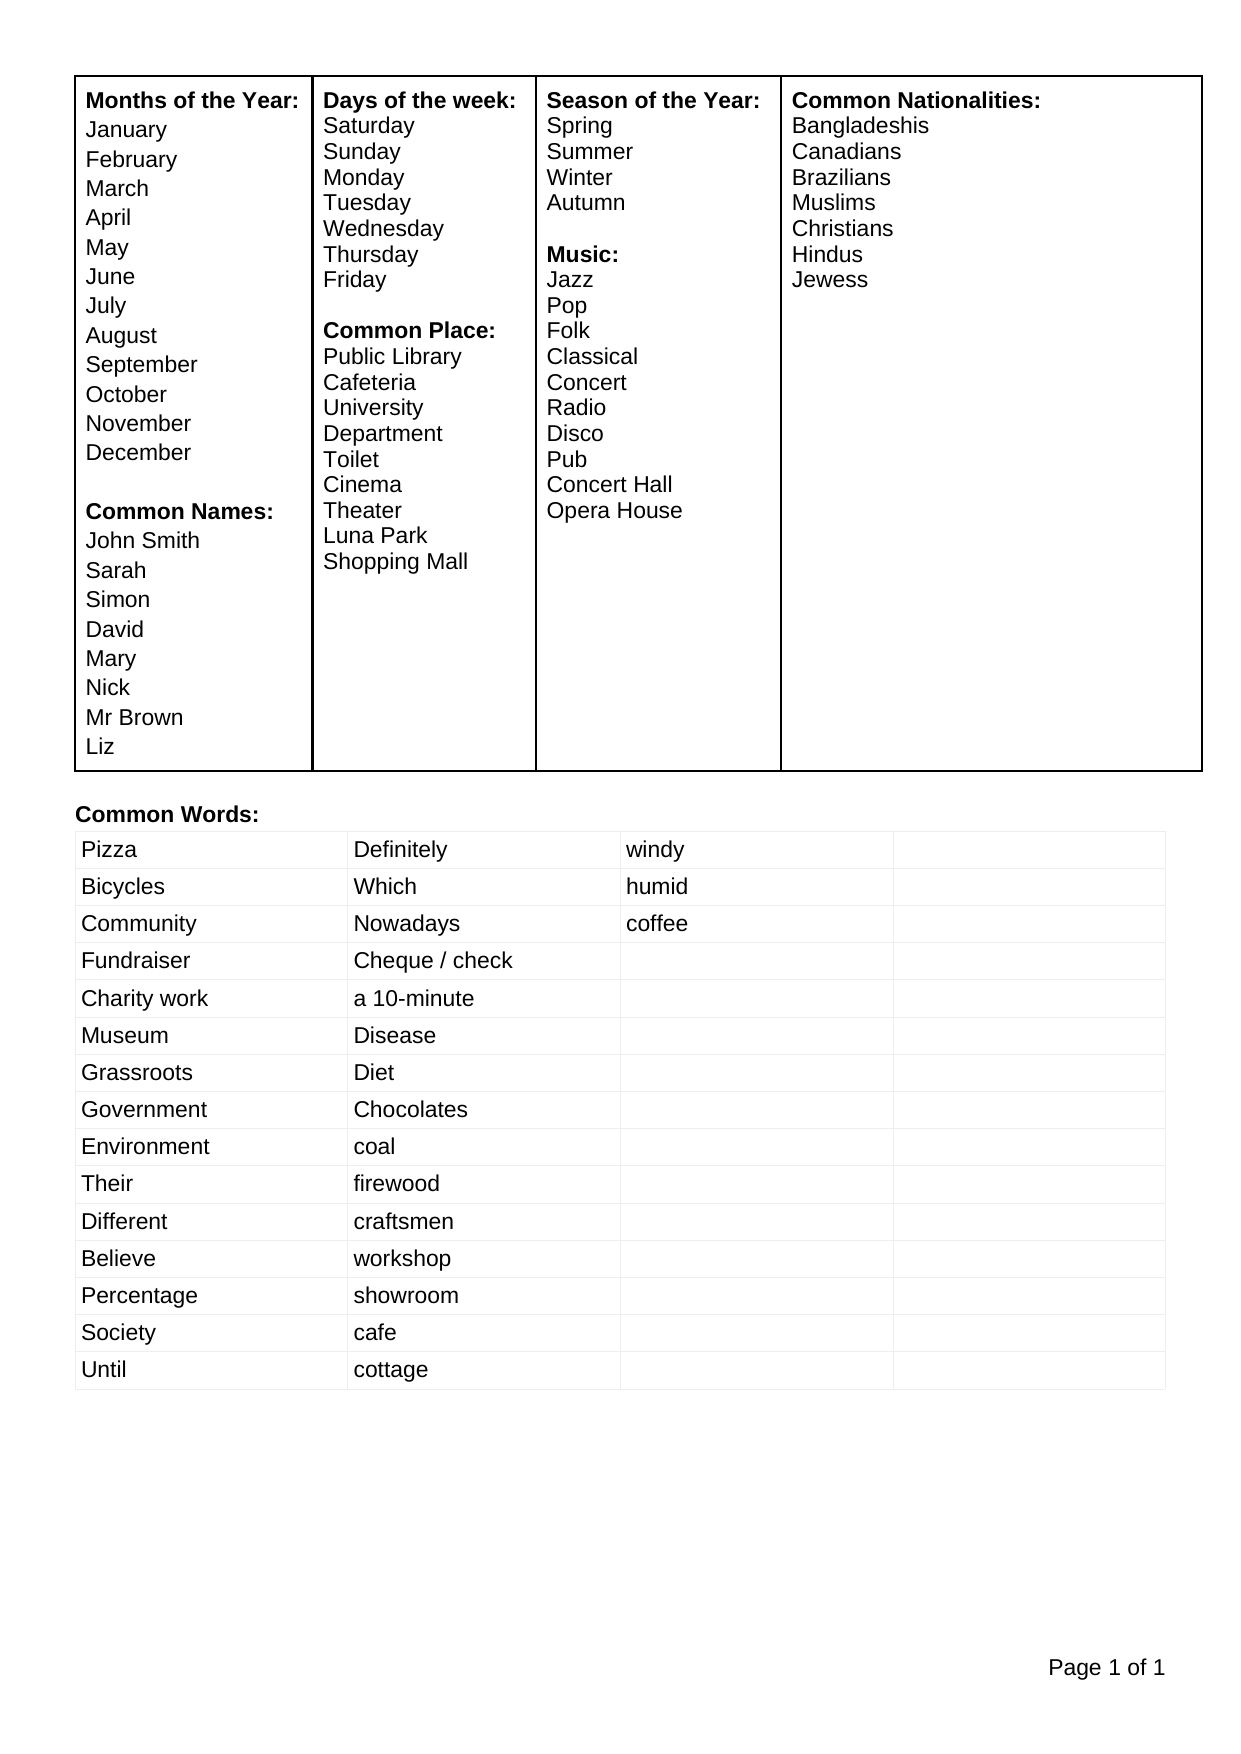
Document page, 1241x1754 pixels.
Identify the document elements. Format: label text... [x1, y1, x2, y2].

table_cell a 10-minute [348, 980, 620, 1017]
table_cell Community [76, 906, 347, 942]
table_cell Cheque / check [348, 943, 620, 979]
table_cell [621, 1352, 893, 1388]
table_cell Charity work [76, 980, 347, 1017]
table_cell [894, 1018, 1165, 1054]
table_cell [621, 1055, 893, 1091]
table_cell Fundraiser [76, 943, 347, 979]
table_cell firewood [348, 1166, 620, 1202]
table_cell Society [76, 1315, 347, 1351]
table_cell [894, 1204, 1165, 1240]
table_cell Museum [76, 1018, 347, 1054]
table_cell [894, 1241, 1165, 1277]
table_cell [894, 869, 1165, 905]
table_cell workshop [348, 1241, 620, 1277]
table_cell Environment [76, 1129, 347, 1165]
table_cell showroom [348, 1278, 620, 1314]
table_cell Their [76, 1166, 347, 1202]
table_cell [894, 906, 1165, 942]
table_cell [894, 1315, 1165, 1351]
table_cell Until [76, 1352, 347, 1388]
table_header Pizza [76, 832, 347, 868]
table_cell [621, 1018, 893, 1054]
table_cell craftsmen [348, 1204, 620, 1240]
text Common Words: [75, 801, 1165, 827]
table_cell [894, 1092, 1165, 1128]
table_cell Grassroots [76, 1055, 347, 1091]
table_cell [621, 1315, 893, 1351]
table_cell Disease [348, 1018, 620, 1054]
table_cell [621, 1166, 893, 1202]
table_cell Which [348, 869, 620, 905]
table_cell [894, 943, 1165, 979]
table_cell [621, 1129, 893, 1165]
table_cell [894, 1055, 1165, 1091]
table_cell Nowadays [348, 906, 620, 942]
table_cell coffee [621, 906, 893, 942]
table_header windy [621, 832, 893, 868]
table_cell Diet [348, 1055, 620, 1091]
table_cell coal [348, 1129, 620, 1165]
table_cell Different [76, 1204, 347, 1240]
table_cell Bicycles [76, 869, 347, 905]
table_cell [894, 1166, 1165, 1202]
table_header Common Nationalities: Bangladeshis Canadians Brazilians Muslims Christians Hindus Jewess [782, 77, 1201, 770]
table_cell Government [76, 1092, 347, 1128]
table_cell Believe [76, 1241, 347, 1277]
table_cell cafe [348, 1315, 620, 1351]
table_header Season of the Year: Spring Summer Winter Autumn Music: Jazz Pop Folk Classical Concert Radio Disco Pub Concert Hall Opera House [537, 77, 780, 770]
table_cell [621, 1204, 893, 1240]
table_cell Chocolates [348, 1092, 620, 1128]
table_header [894, 832, 1165, 868]
table_cell [894, 1129, 1165, 1165]
table_cell [621, 1092, 893, 1128]
table_cell Percentage [76, 1278, 347, 1314]
table_cell [894, 1278, 1165, 1314]
table_cell [621, 1278, 893, 1314]
table_cell cottage [348, 1352, 620, 1388]
table_header Days of the week: Saturday Sunday Monday Tuesday Wednesday Thursday Friday Common Place: Public Library Cafeteria University Department Toilet Cinema Theater Luna Park Shopping Mall [314, 77, 535, 770]
table_header Definitely [348, 832, 620, 868]
table_cell [621, 943, 893, 979]
table_cell humid [621, 869, 893, 905]
table_cell [621, 980, 893, 1017]
table_cell [894, 1352, 1165, 1388]
table_cell [621, 1241, 893, 1277]
table_cell [894, 980, 1165, 1017]
table_header Months of the Year: January February March April May June July August September October November December Common Names: John Smith Sarah Simon David Mary Nick Mr Brown Liz [76, 77, 311, 770]
